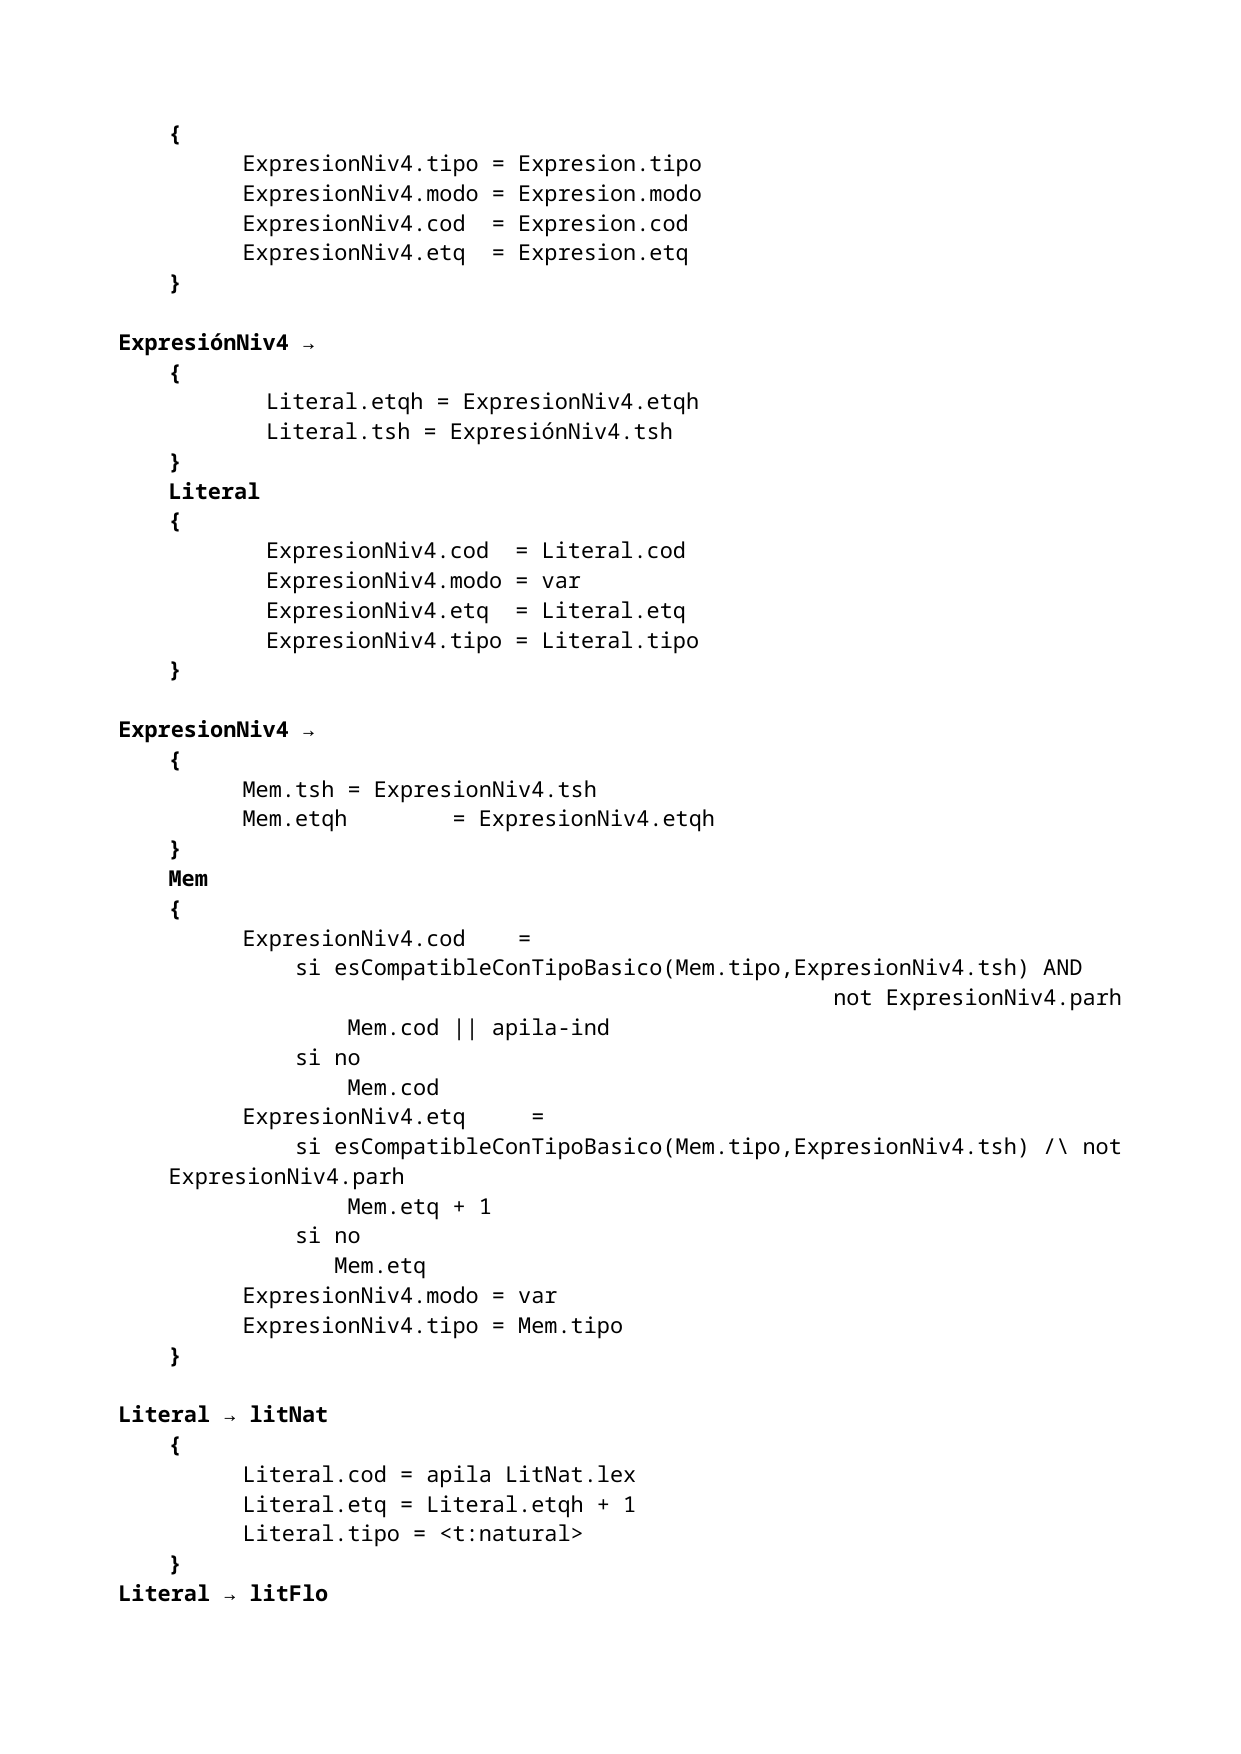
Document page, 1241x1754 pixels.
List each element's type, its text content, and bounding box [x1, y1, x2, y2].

text ExpresionNiv4.cod = Literal.cod [118, 535, 1122, 565]
text } [168, 1339, 1122, 1369]
text { [168, 893, 1122, 922]
text { [168, 744, 1122, 773]
text Literal [168, 476, 1122, 505]
text ExpresionNiv4.etq = Literal.etq [118, 595, 1122, 624]
text ExpresionNiv4.etq = Expresion.etq [168, 237, 1122, 267]
text si esCompatibleConTipoBasico(Mem.tipo,ExpresionNiv4.tsh) AND [168, 952, 1122, 982]
text ExpresionNiv4.modo = var [118, 565, 1122, 595]
text } [168, 446, 1122, 476]
text Mem.etq + 1 [168, 1191, 1122, 1220]
text Literal.cod = apila LitNat.lex [168, 1459, 1122, 1488]
text Mem.tsh = ExpresionNiv4.tsh [168, 773, 1122, 803]
text ExpresionNiv4.tipo = Expresion.tipo [168, 148, 1122, 178]
text } [168, 1548, 1122, 1578]
text ExpresionNiv4.modo = var [168, 1280, 1122, 1310]
text { [168, 1429, 1122, 1459]
text ExpresionNiv4.cod = Expresion.cod [168, 207, 1122, 237]
text Mem [168, 863, 1122, 893]
text si esCompatibleConTipoBasico(Mem.tipo,ExpresionNiv4.tsh) /\ not ExpresionNiv4.parh [168, 1131, 1122, 1191]
text ExpresionNiv4.tipo = Literal.tipo [118, 624, 1122, 654]
text ExpresionNiv4.tipo = Mem.tipo [168, 1310, 1122, 1339]
text Mem.cod || apila-ind [168, 1012, 1122, 1042]
text Literal.etq = Literal.etqh + 1 [168, 1488, 1122, 1518]
text Literal → litNat [118, 1399, 1122, 1429]
text ExpresionNiv4 → [118, 714, 1122, 744]
text Mem.etq [168, 1250, 1122, 1280]
text { [168, 505, 1122, 535]
text } [168, 654, 1122, 684]
text } [168, 833, 1122, 863]
text ExpresionNiv4.cod = [168, 922, 1122, 952]
text ExpresiónNiv4 → [118, 327, 1122, 356]
text ExpresionNiv4.modo = Expresion.modo [168, 178, 1122, 207]
text { [168, 356, 1122, 386]
text Literal.tsh = ExpresiónNiv4.tsh [118, 416, 1122, 446]
text Mem.etqh = ExpresionNiv4.etqh [168, 803, 1122, 833]
text Literal → litFlo [118, 1578, 1122, 1608]
text Mem.cod [168, 1071, 1122, 1101]
text } [168, 267, 1122, 297]
text Literal.tipo = <t:natural> [168, 1518, 1122, 1548]
text Literal.etqh = ExpresionNiv4.etqh [118, 386, 1122, 416]
text ExpresionNiv4.etq = [168, 1101, 1122, 1131]
text si no [168, 1042, 1122, 1071]
text si no [168, 1220, 1122, 1250]
text not ExpresionNiv4.parh [168, 982, 1122, 1012]
text { [168, 118, 1122, 148]
